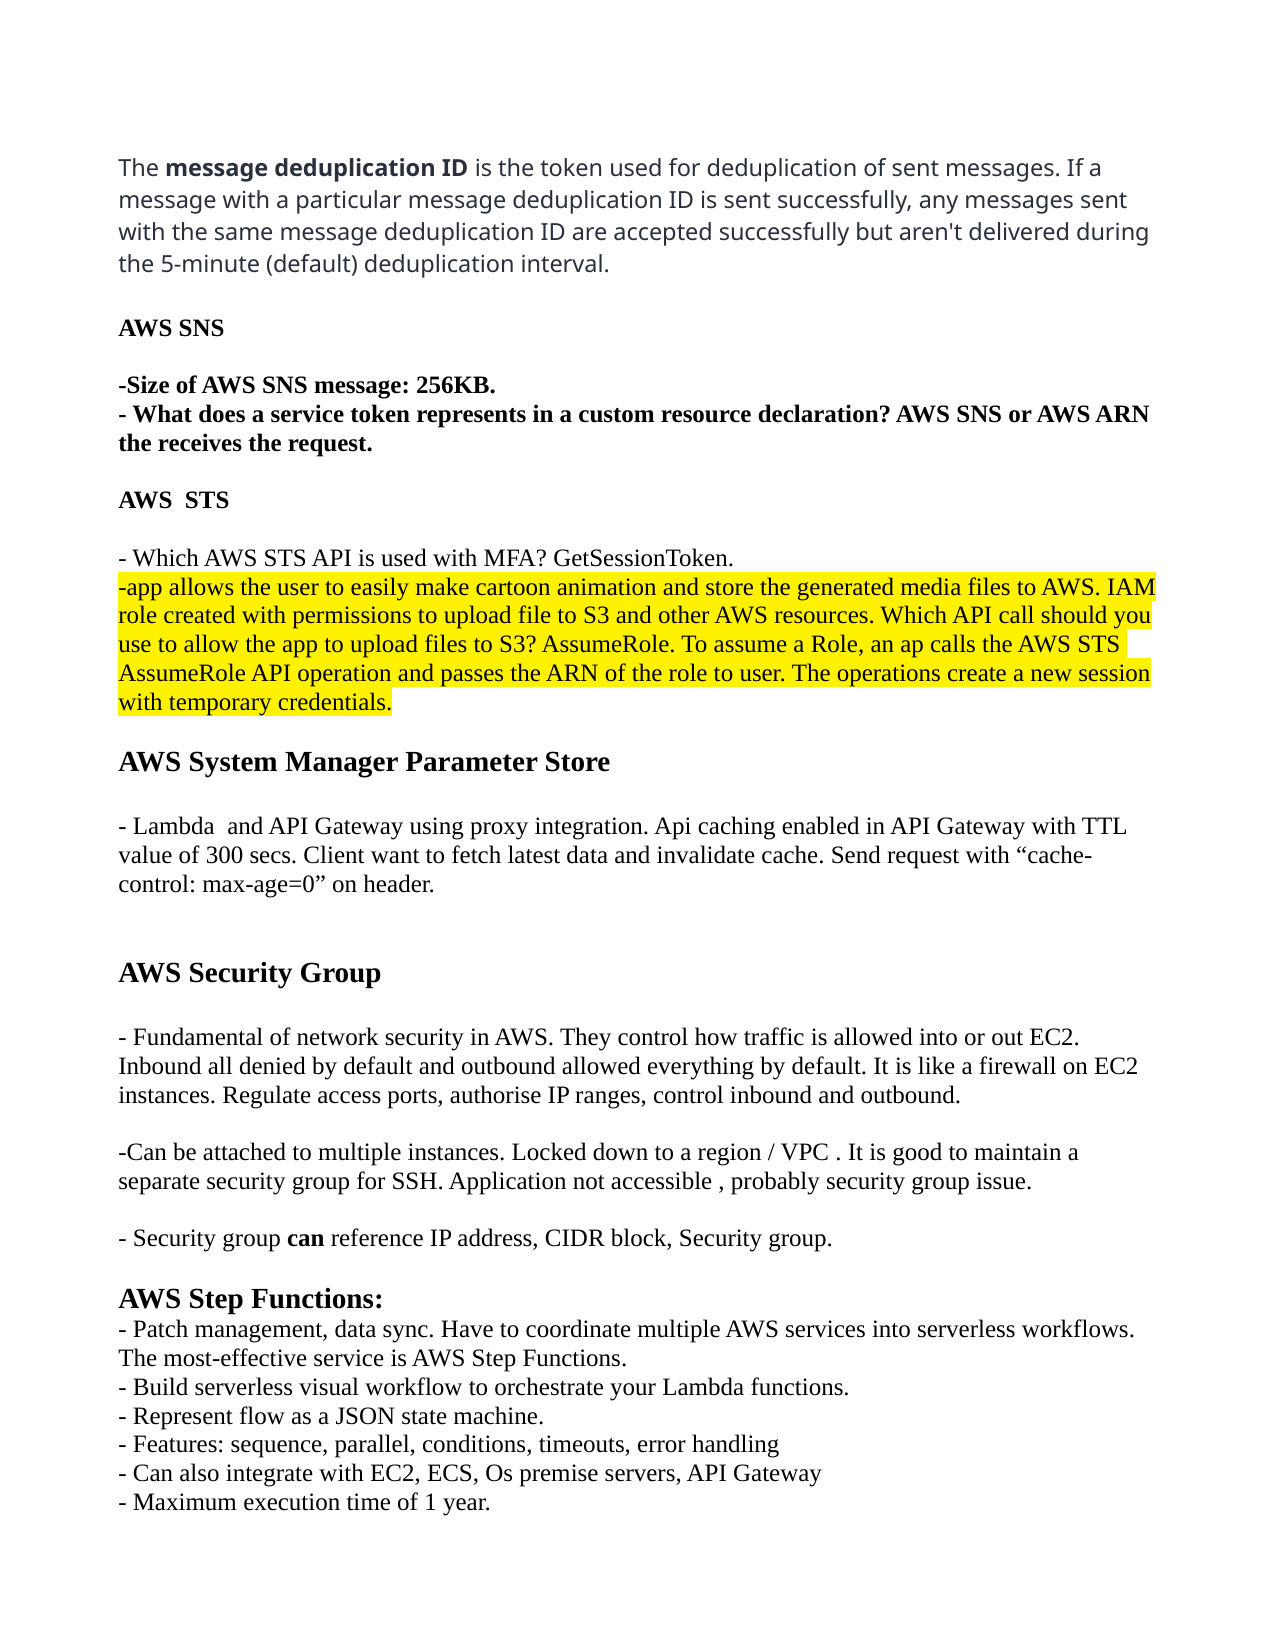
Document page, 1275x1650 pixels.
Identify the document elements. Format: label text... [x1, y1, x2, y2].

text -app allows the user to easily make cartoon animation and store the generated media files to AWS. IAM role created with permissions to upload file to S3 and other AWS resources. Which API call should you use to allow the app to upload files to S3? AssumeRole. To assume a Role, an ap calls the AWS STS AssumeRole API operation and passes the ARN of the role to user. The operations create a new session with temporary credentials. [118, 572, 1157, 716]
text - Represent flow as a JSON state machine. [118, 1401, 1157, 1429]
text - Which AWS STS API is used with MFA? GetSessionToken. [118, 543, 1157, 572]
text The message deduplication ID is the token used for deduplication of sent messages. If a message with a particular message deduplication ID is sent successfully, any messages sent with the same message deduplication ID are accepted successfully but aren't delivered during the 5-minute (default) deduplication interval. [118, 152, 1157, 279]
text - Lambda and API Gateway using proxy integration. Api caching enabled in API Gateway with TTL value of 300 secs. Client want to fetch latest data and invalidate cache. Send request with “cache-control: max-age=0” on header. [118, 811, 1157, 898]
text - Patch management, data sync. Have to coordinate multiple AWS services into serverless workflows. The most-effective service is AWS Step Functions. [118, 1314, 1157, 1372]
text - Features: sequence, parallel, conditions, timeouts, error handling [118, 1429, 1157, 1458]
text - Can also integrate with EC2, ECS, Os premise servers, API Gateway [118, 1458, 1157, 1487]
text AWS System Manager Parameter Store [118, 744, 1157, 778]
text AWS STS [118, 486, 1157, 514]
text - What does a service token represents in a custom resource declaration? AWS SNS or AWS ARN the receives the request. [118, 399, 1157, 457]
text AWS SNS [118, 313, 1157, 342]
text AWS Security Group [118, 955, 1157, 989]
text AWS Step Functions: [118, 1281, 1157, 1314]
text - Security group can reference IP address, CIDR block, Security group. [118, 1223, 1157, 1252]
text -Size of AWS SNS message: 256KB. [118, 371, 1157, 399]
text - Maximum execution time of 1 year. [118, 1487, 1157, 1516]
text - Build serverless visual workflow to orchestrate your Lambda functions. [118, 1372, 1157, 1401]
text -Can be attached to multiple instances. Locked down to a region / VPC . It is good to maintain a separate security group for SSH. Application not accessible , probably security group issue. [118, 1137, 1157, 1195]
text - Fundamental of network security in AWS. They control how traffic is allowed into or out EC2. Inbound all denied by default and outbound allowed everything by default. It is like a firewall on EC2 instances. Regulate access ports, authorise IP ranges, control inbound and outbound. [118, 1022, 1157, 1108]
